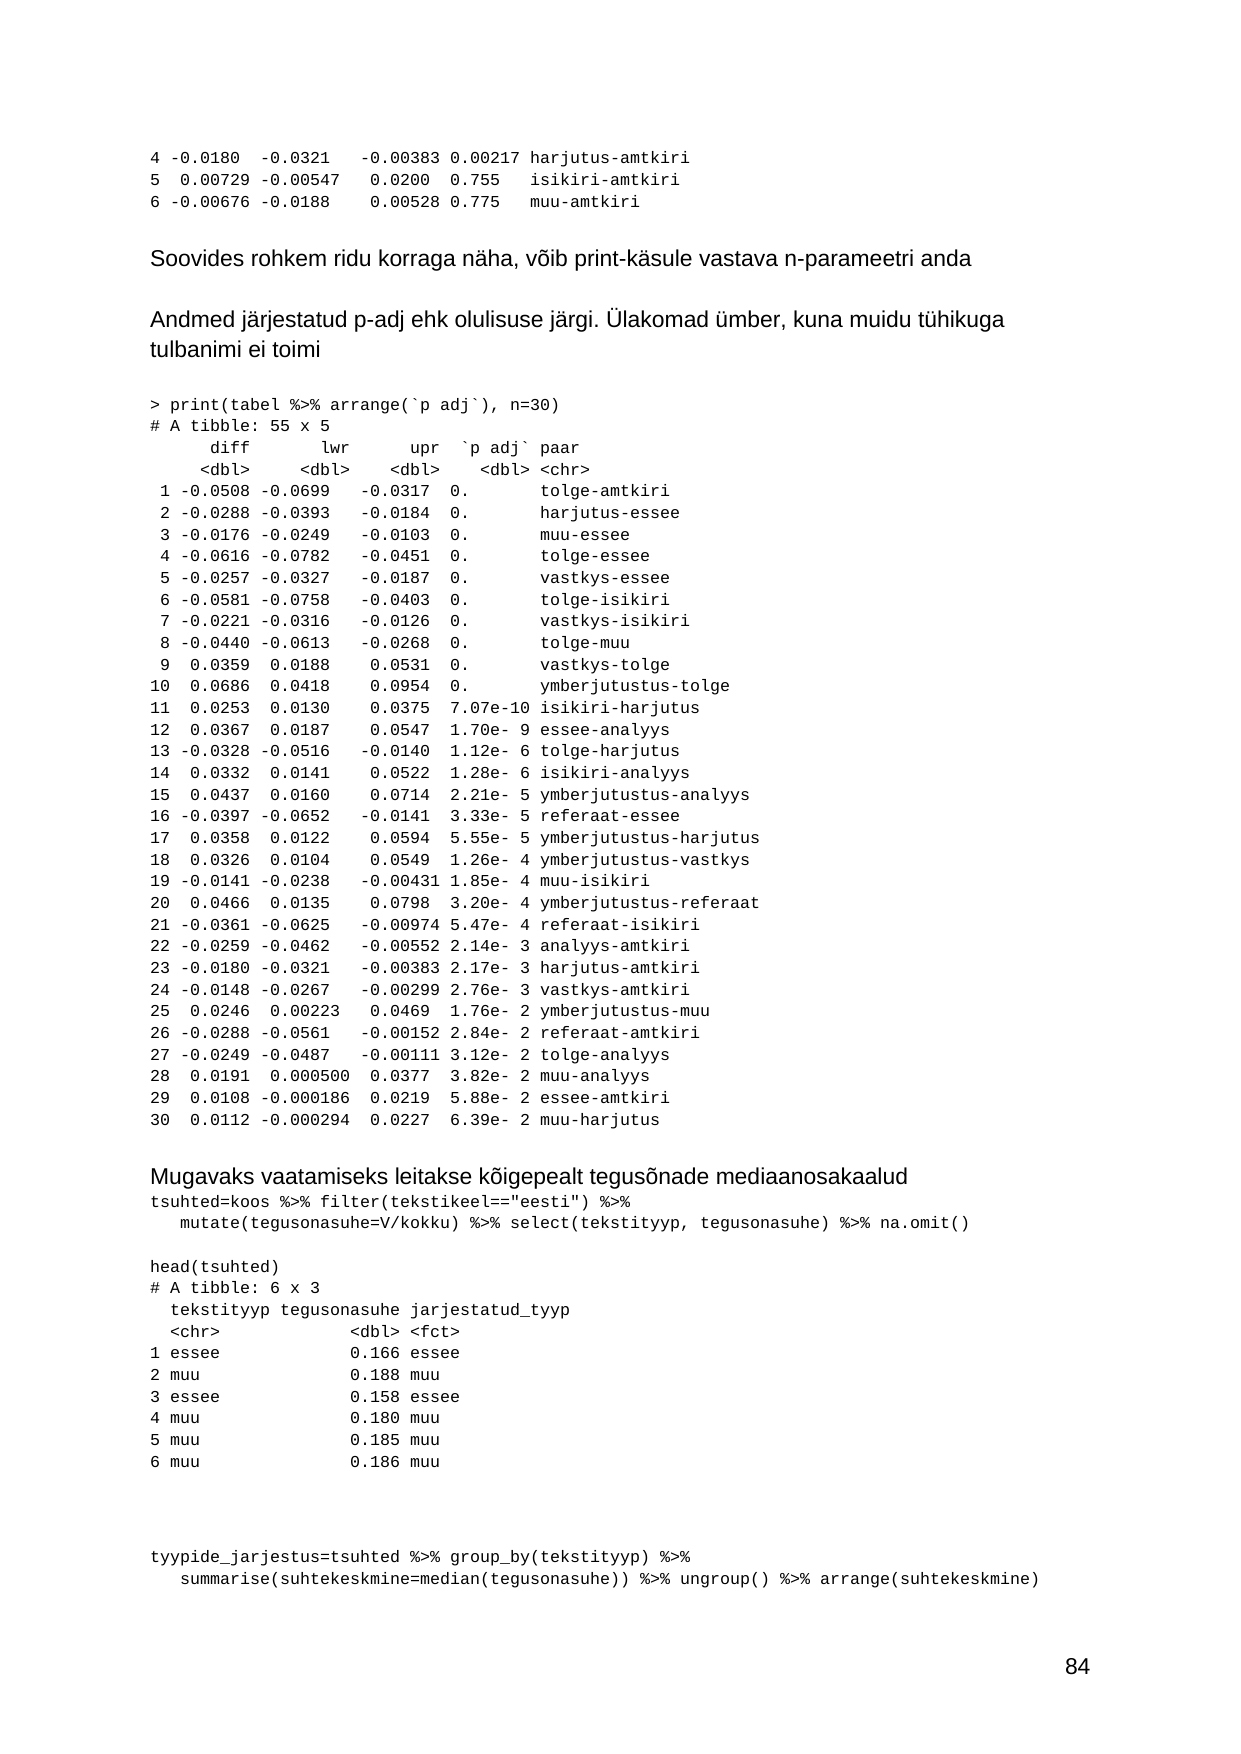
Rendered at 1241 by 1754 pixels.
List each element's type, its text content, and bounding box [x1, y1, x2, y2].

text 13 -0.0328 -0.0516 -0.0140 1.12e- 6 tolge-harjutus [150, 743, 1090, 762]
text 5 -0.0257 -0.0327 -0.0187 0. vastkys-essee [150, 569, 1090, 588]
text 1 -0.0508 -0.0699 -0.0317 0. tolge-amtkiri [150, 483, 1090, 502]
text 3 essee 0.158 essee [150, 1388, 1090, 1407]
text # A tibble: 6 x 3 [150, 1280, 1090, 1299]
text 28 0.0191 0.000500 0.0377 3.82e- 2 muu-analyys [150, 1068, 1090, 1087]
text 18 0.0326 0.0104 0.0549 1.26e- 4 ymberjutustus-vastkys [150, 851, 1090, 870]
text 29 0.0108 -0.000186 0.0219 5.88e- 2 essee-amtkiri [150, 1089, 1090, 1108]
text 25 0.0246 0.00223 0.0469 1.76e- 2 ymberjutustus-muu [150, 1003, 1090, 1022]
text 6 -0.00676 -0.0188 0.00528 0.775 muu-amtkiri [150, 193, 1090, 212]
text 15 0.0437 0.0160 0.0714 2.21e- 5 ymberjutustus-analyys [150, 786, 1090, 805]
text > print(tabel %>% arrange(`p adj`), n=30) [150, 396, 1090, 415]
text 3 -0.0176 -0.0249 -0.0103 0. muu-essee [150, 526, 1090, 545]
text 11 0.0253 0.0130 0.0375 7.07e-10 isikiri-harjutus [150, 699, 1090, 718]
text 17 0.0358 0.0122 0.0594 5.55e- 5 ymberjutustus-harjutus [150, 829, 1090, 848]
text diff lwr upr `p adj` paar [150, 439, 1090, 458]
text 14 0.0332 0.0141 0.0522 1.28e- 6 isikiri-analyys [150, 764, 1090, 783]
text 16 -0.0397 -0.0652 -0.0141 3.33e- 5 referaat-essee [150, 808, 1090, 827]
text 5 muu 0.185 muu [150, 1432, 1090, 1451]
text tyypide_jarjestus=tsuhted %>% group_by(tekstityyp) %>% [150, 1548, 1090, 1567]
text 22 -0.0259 -0.0462 -0.00552 2.14e- 3 analyys-amtkiri [150, 938, 1090, 957]
text 26 -0.0288 -0.0561 -0.00152 2.84e- 2 referaat-amtkiri [150, 1024, 1090, 1043]
text head(tsuhted) [150, 1258, 1090, 1277]
text 2 muu 0.188 muu [150, 1367, 1090, 1386]
text 12 0.0367 0.0187 0.0547 1.70e- 9 essee-analyys [150, 721, 1090, 740]
text 21 -0.0361 -0.0625 -0.00974 5.47e- 4 referaat-isikiri [150, 916, 1090, 935]
text 23 -0.0180 -0.0321 -0.00383 2.17e- 3 harjutus-amtkiri [150, 959, 1090, 978]
text 6 -0.0581 -0.0758 -0.0403 0. tolge-isikiri [150, 591, 1090, 610]
text 4 -0.0180 -0.0321 -0.00383 0.00217 harjutus-amtkiri [150, 150, 1090, 169]
text 7 -0.0221 -0.0316 -0.0126 0. vastkys-isikiri [150, 613, 1090, 632]
text # A tibble: 55 x 5 [150, 418, 1090, 437]
text mutate(tegusonasuhe=V/kokku) %>% select(tekstityyp, tegusonasuhe) %>% na.omit() [150, 1215, 1090, 1234]
text 4 muu 0.180 muu [150, 1410, 1090, 1429]
text 27 -0.0249 -0.0487 -0.00111 3.12e- 2 tolge-analyys [150, 1046, 1090, 1065]
text Mugavaks vaatamiseks leitakse kõigepealt tegusõnade mediaanosakaalud [150, 1163, 1090, 1189]
text <dbl> <dbl> <dbl> <dbl> <chr> [150, 461, 1090, 480]
text <chr> <dbl> <fct> [150, 1323, 1090, 1342]
text 20 0.0466 0.0135 0.0798 3.20e- 4 ymberjutustus-referaat [150, 894, 1090, 913]
text summarise(suhtekeskmine=median(tegusonasuhe)) %>% ungroup() %>% arrange(suhtekeskmine) [150, 1570, 1090, 1589]
text 10 0.0686 0.0418 0.0954 0. ymberjutustus-tolge [150, 678, 1090, 697]
text 1 essee 0.166 essee [150, 1345, 1090, 1364]
text Soovides rohkem ridu korraga näha, võib print-käsule vastava n-parameetri anda [150, 245, 1090, 272]
text 9 0.0359 0.0188 0.0531 0. vastkys-tolge [150, 656, 1090, 675]
text tekstityyp tegusonasuhe jarjestatud_tyyp [150, 1302, 1090, 1321]
text tsuhted=koos %>% filter(tekstikeel=="eesti") %>% [150, 1193, 1090, 1212]
text 6 muu 0.186 muu [150, 1453, 1090, 1472]
text 8 -0.0440 -0.0613 -0.0268 0. tolge-muu [150, 634, 1090, 653]
text 19 -0.0141 -0.0238 -0.00431 1.85e- 4 muu-isikiri [150, 873, 1090, 892]
text 5 0.00729 -0.00547 0.0200 0.755 isikiri-amtkiri [150, 172, 1090, 191]
text 30 0.0112 -0.000294 0.0227 6.39e- 2 muu-harjutus [150, 1111, 1090, 1130]
text Andmed järjestatud p-adj ehk olulisuse järgi. Ülakomad ümber, kuna muidu tühikuga tulbanimi ei toimi [150, 306, 1090, 362]
text 2 -0.0288 -0.0393 -0.0184 0. harjutus-essee [150, 504, 1090, 523]
text 4 -0.0616 -0.0782 -0.0451 0. tolge-essee [150, 548, 1090, 567]
text 24 -0.0148 -0.0267 -0.00299 2.76e- 3 vastkys-amtkiri [150, 981, 1090, 1000]
